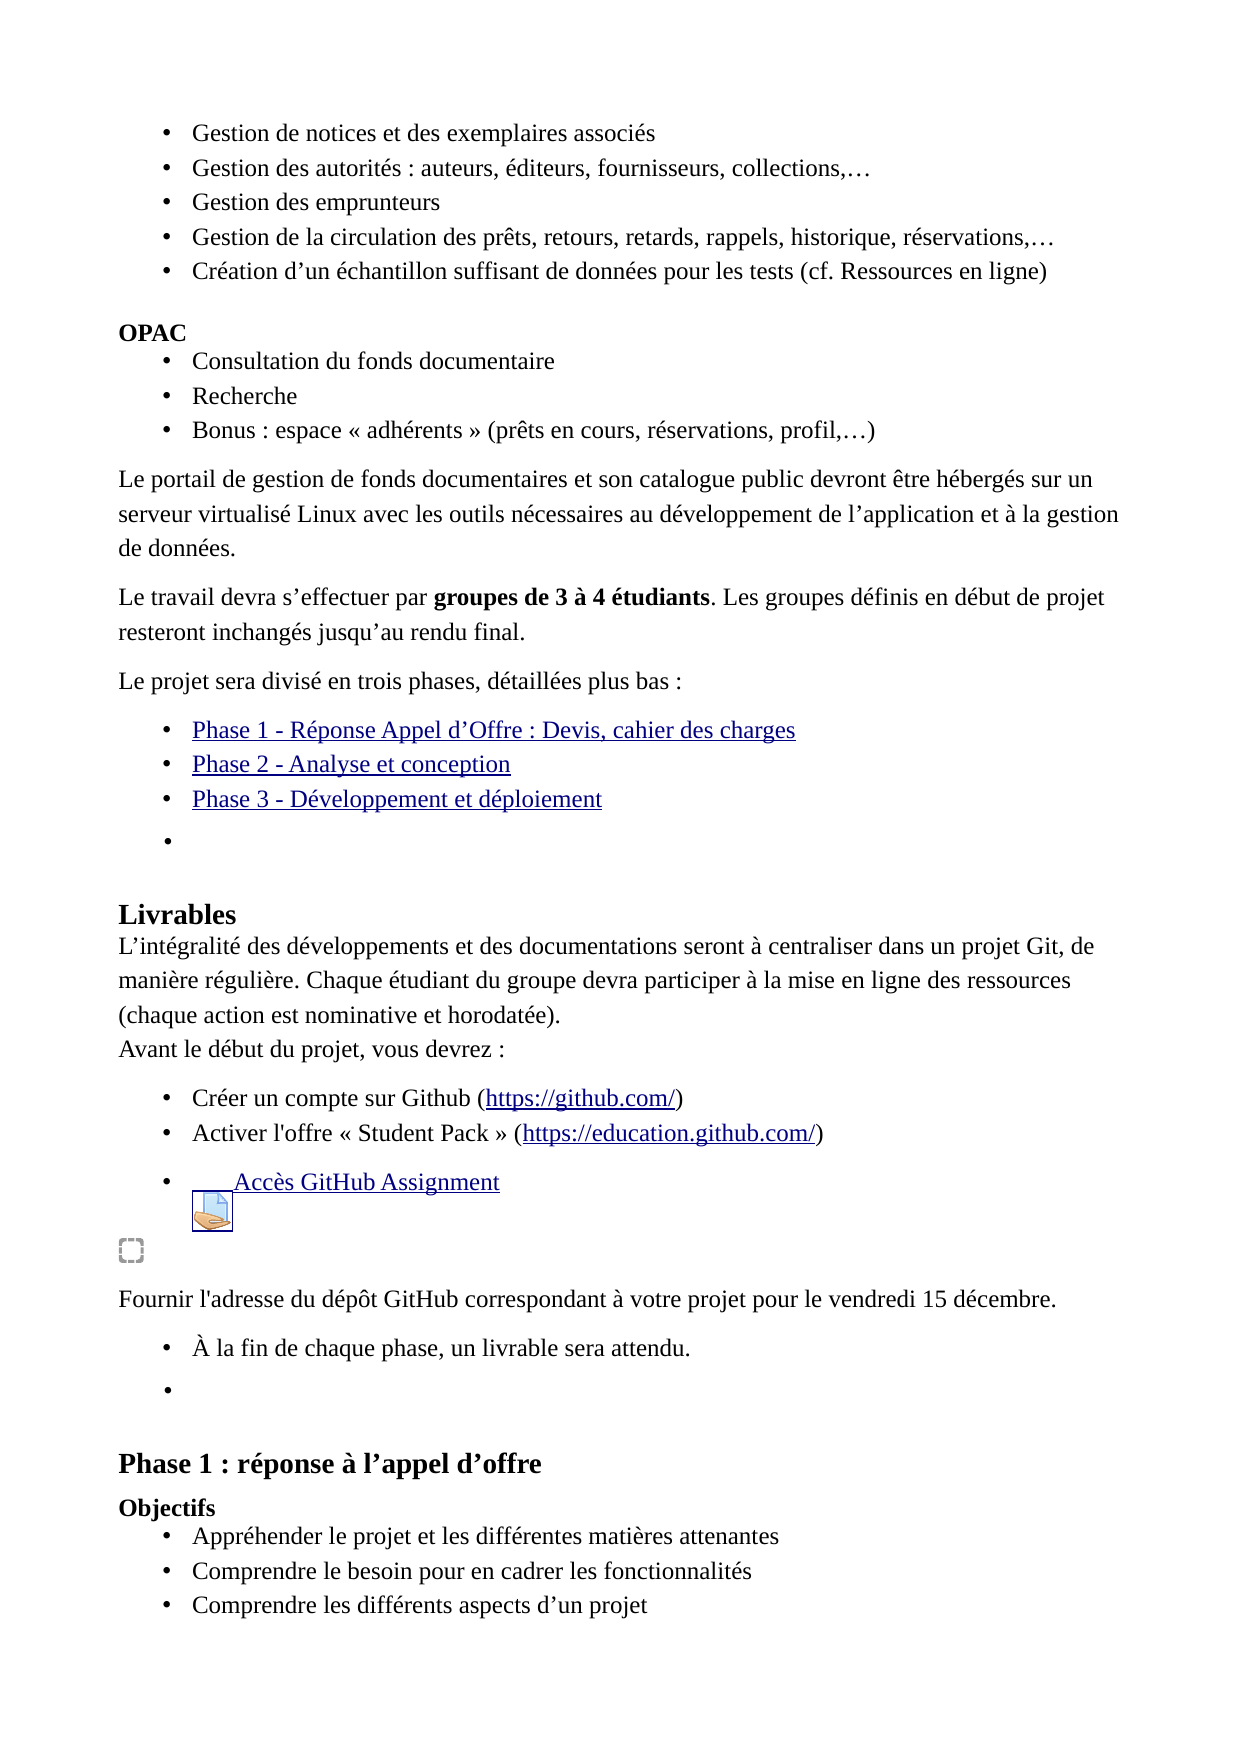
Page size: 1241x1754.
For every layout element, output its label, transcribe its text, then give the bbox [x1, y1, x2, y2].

list Phase 3 - Développement et déploiement [162, 784, 1122, 813]
list Comprendre le besoin pour en cadrer les fonctionnalités [162, 1556, 1122, 1584]
subtitle Phase 1 : réponse à l’appel d’offre [118, 1447, 1122, 1480]
list Gestion de notices et des exemplaires associés [162, 118, 1122, 147]
list Création d’un échantillon suffisant de données pour les tests (cf. Ressources en ligne) [162, 256, 1122, 285]
list Appréhender le projet et les différentes matières attenantes [162, 1521, 1122, 1550]
text Le portail de gestion de fonds documentaires et son catalogue public devront être hébergés sur un serveur virtualisé Linux avec les outils nécessaires au développement de l’application et à la gestion de données. [118, 464, 1122, 562]
subtitle OPAC [118, 318, 1122, 346]
list Bonus : espace « adhérents » (prêts en cours, réservations, profil,…) [162, 415, 1122, 444]
list Consultation du fonds documentaire [162, 346, 1122, 375]
list Accès GitHub Assignment [162, 1167, 1122, 1232]
list Activer l'offre « Student Pack » (https://education.github.com/) [162, 1118, 1122, 1147]
list Gestion de la circulation des prêts, retours, retards, rappels, historique, réservations,… [162, 222, 1122, 250]
list Phase 1 - Réponse Appel d’Offre : Devis, cahier des charges [162, 715, 1122, 744]
text L’intégralité des développements et des documentations seront à centraliser dans un projet Git, de manière régulière. Chaque étudiant du groupe devra participer à la mise en ligne des ressources (chaque action est nominative et horodatée). Avant le début du projet, vous devrez : [118, 931, 1122, 1063]
list Recherche [162, 381, 1122, 409]
list Comprendre les différents aspects d’un projet [162, 1590, 1122, 1619]
list Gestion des emprunteurs [162, 187, 1122, 216]
list Créer un compte sur Github (https://github.com/) [162, 1083, 1122, 1112]
text Le travail devra s’effectuer par groupes de 3 à 4 étudiants. Les groupes définis en début de projet resteront inchangés jusqu’au rendu final. [118, 582, 1122, 646]
list Phase 2 - Analyse et conception [162, 749, 1122, 778]
list Gestion des autorités : auteurs, éditeurs, fournisseurs, collections,… [162, 153, 1122, 181]
text Le projet sera divisé en trois phases, détaillées plus bas : [118, 666, 1122, 695]
list À la fin de chaque phase, un livrable sera attendu. [162, 1333, 1122, 1362]
text Fournir l'adresse du dépôt GitHub correspondant à votre projet pour le vendredi 15 décembre. [118, 1284, 1122, 1313]
subtitle Livrables [118, 897, 1122, 931]
subtitle Objectifs [118, 1493, 1122, 1521]
